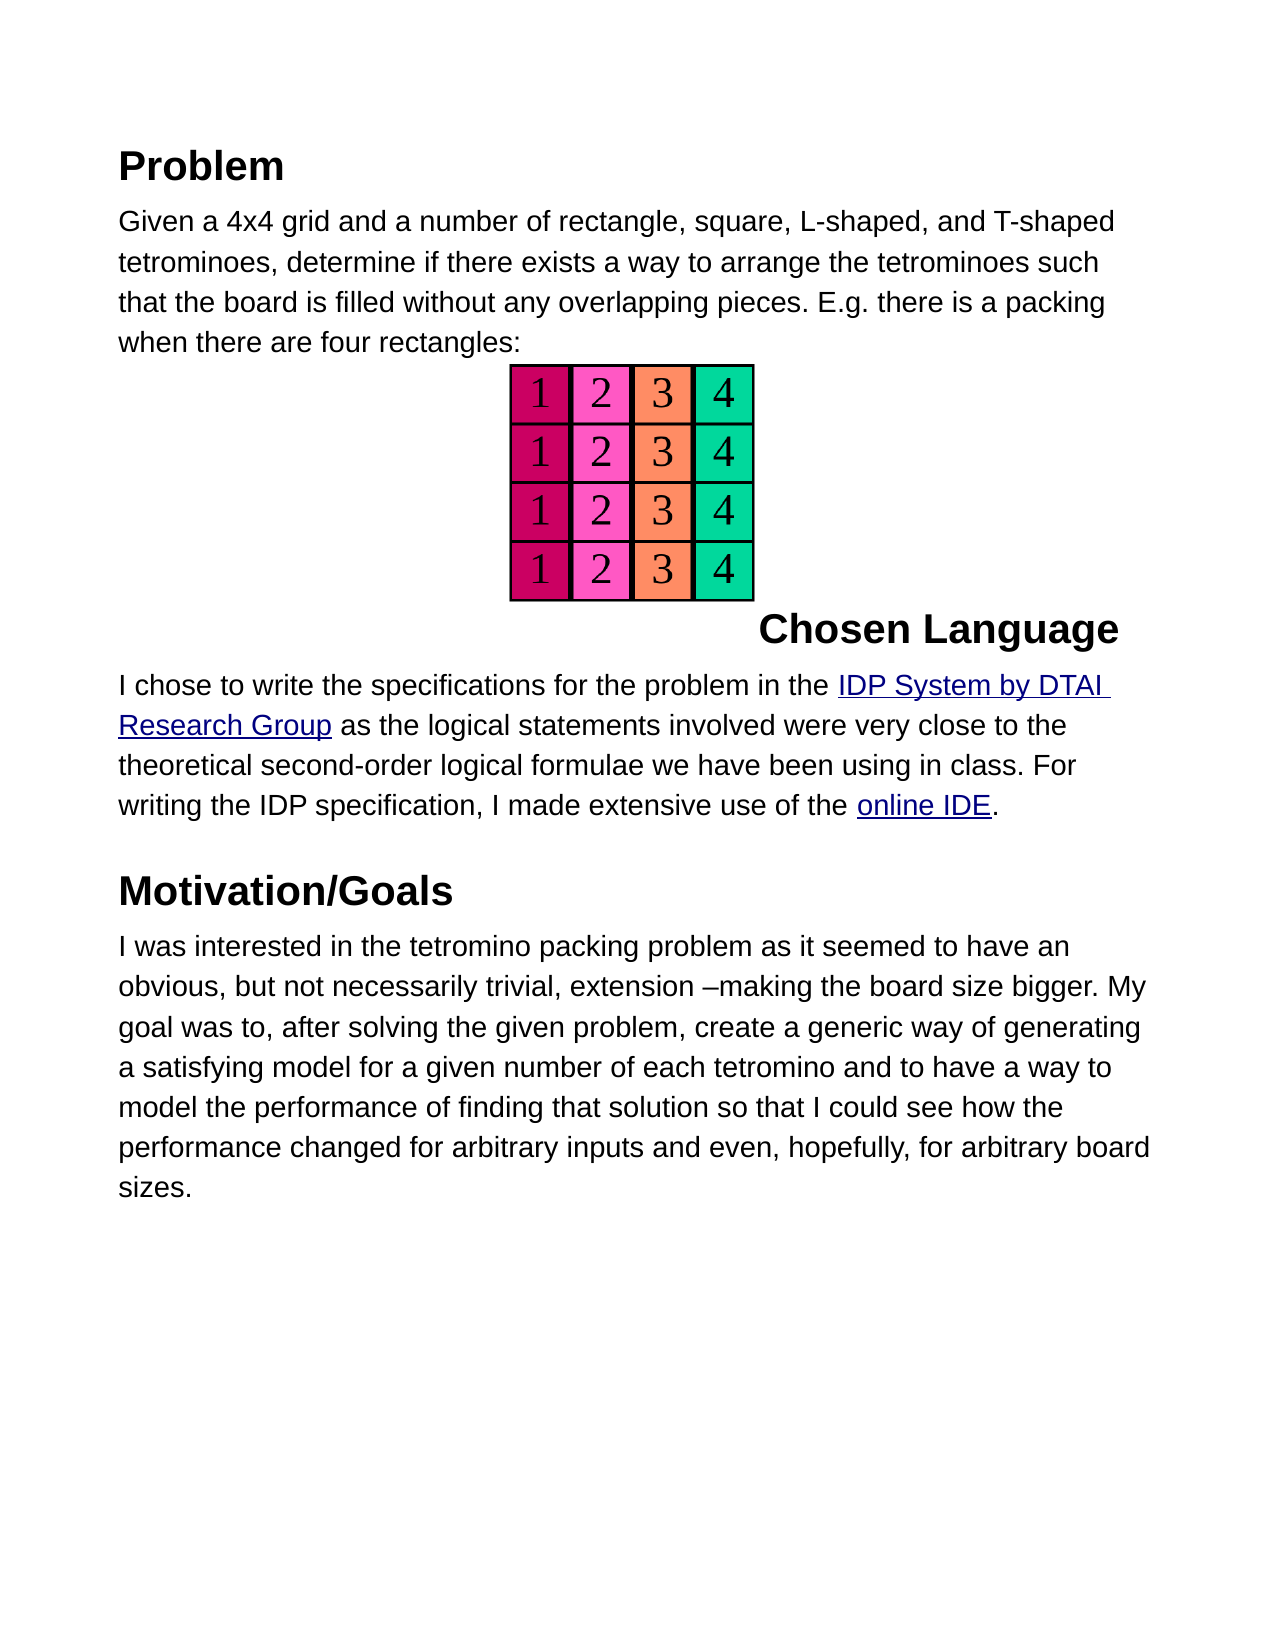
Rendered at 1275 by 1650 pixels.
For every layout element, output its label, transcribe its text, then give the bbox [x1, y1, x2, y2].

text I chose to write the specifications for the problem in the IDP System by DTAI Research Group as the logical statements involved were very close to the theoretical second-order logical formulae we have been using in class. For writing the IDP specification, I made extensive use of the online IDE. [118, 667, 1157, 822]
picture [505, 358, 759, 606]
subtitle Problem [118, 142, 1157, 190]
text I was interested in the tetromino packing problem as it seemed to have an obvious, but not necessarily trivial, extension –making the board size bigger. My goal was to, after solving the given problem, create a generic way of generating a satisfying model for a given number of each tetromino and to have a way to model the performance of finding that solution so that I could see how the performance changed for arbitrary inputs and even, hopefully, for arbitrary board sizes. [118, 929, 1157, 1204]
text Given a 4x4 grid and a number of rectangle, square, L-shaped, and T-shaped tetrominoes, determine if there exists a way to arrange the tetrominoes such that the board is filled without any overlapping pieces. E.g. there is a packing when there are four rectangles: [118, 204, 1157, 359]
subtitle Motivation/Goals [118, 867, 1157, 914]
subtitle Chosen Language [118, 605, 1157, 653]
